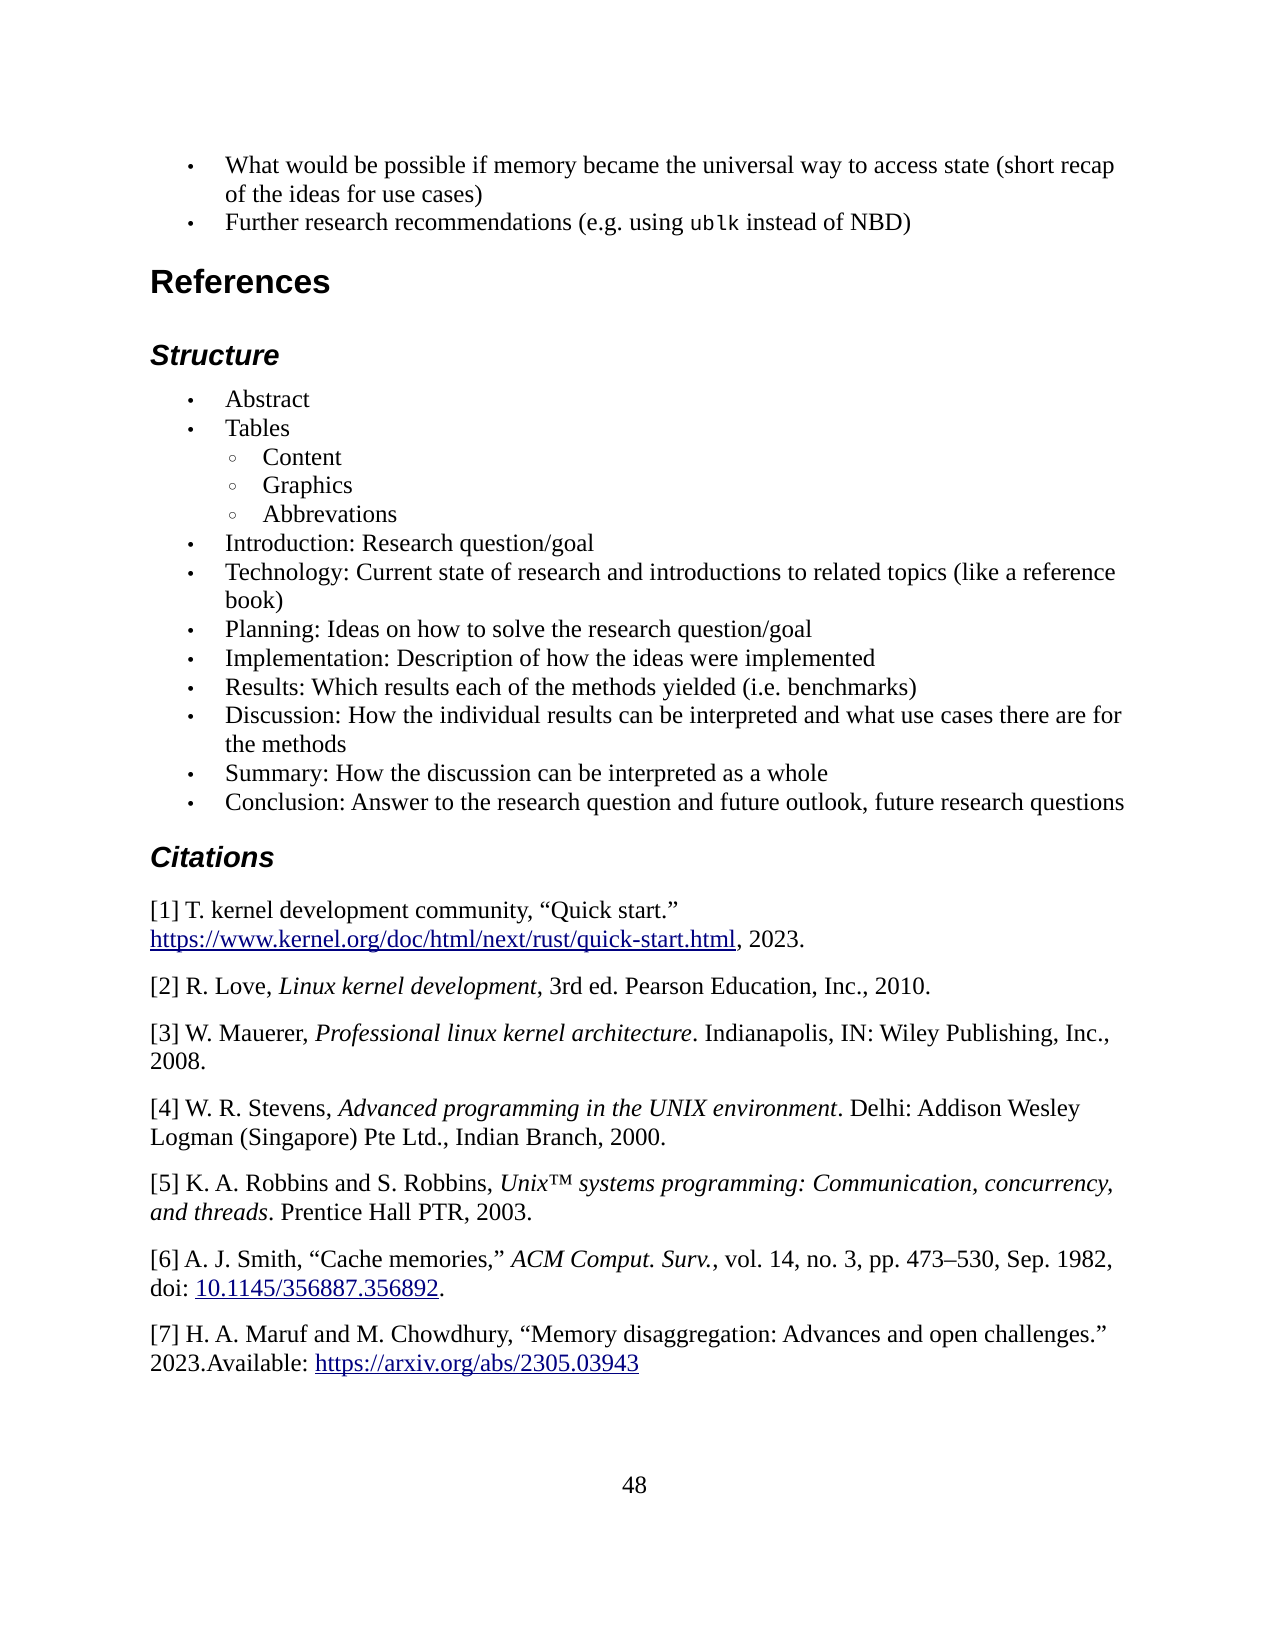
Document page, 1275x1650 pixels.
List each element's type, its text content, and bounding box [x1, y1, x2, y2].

list Introduction: Research question/goal [187, 528, 1125, 557]
list Technology: Current state of research and introductions to related topics (like a reference book) [187, 557, 1125, 614]
list Content [225, 442, 1125, 471]
list Graphics [225, 471, 1125, 499]
text [6] A. J. Smith, “Cache memories,” ACM Comput. Surv., vol. 14, no. 3, pp. 473–530, Sep. 1982, doi: 10.1145/356887.356892. [150, 1244, 1125, 1301]
text [3] W. Mauerer, Professional linux kernel architecture. Indianapolis, IN: Wiley Publishing, Inc., 2008. [150, 1018, 1125, 1075]
list What would be possible if memory became the universal way to access state (short recap of the ideas for use cases) [187, 150, 1125, 207]
subtitle Citations [150, 841, 1125, 874]
list Summary: How the discussion can be interpreted as a whole [187, 758, 1125, 787]
text [7] H. A. Maruf and M. Chowdhury, “Memory disaggregation: Advances and open challenges.” 2023.Available: https://arxiv.org/abs/2305.03943 [150, 1319, 1125, 1377]
list Conclusion: Answer to the research question and future outlook, future research questions [187, 787, 1125, 816]
list Further research recommendations (e.g. using ublk instead of NBD) [187, 207, 1125, 237]
text [5] K. A. Robbins and S. Robbins, Unix™ systems programming: Communication, concurrency, and threads. Prentice Hall PTR, 2003. [150, 1168, 1125, 1226]
list Planning: Ideas on how to solve the research question/goal [187, 614, 1125, 643]
text [2] R. Love, Linux kernel development, 3rd ed. Pearson Education, Inc., 2010. [150, 971, 1125, 1000]
list Abstract [187, 384, 1125, 413]
list Abbrevations [225, 499, 1125, 528]
subtitle References [150, 262, 1125, 301]
list Tables [187, 413, 1125, 442]
text [1] T. kernel development community, “Quick start.” https://www.kernel.org/doc/html/next/rust/quick-start.html, 2023. [150, 896, 1125, 953]
list Results: Which results each of the methods yielded (i.e. benchmarks) [187, 672, 1125, 701]
list Discussion: How the individual results can be interpreted and what use cases there are for the methods [187, 701, 1125, 758]
list Implementation: Description of how the ideas were implemented [187, 643, 1125, 672]
text [4] W. R. Stevens, Advanced programming in the UNIX environment. Delhi: Addison Wesley Logman (Singapore) Pte Ltd., Indian Branch, 2000. [150, 1093, 1125, 1151]
subtitle Structure [150, 338, 1125, 372]
